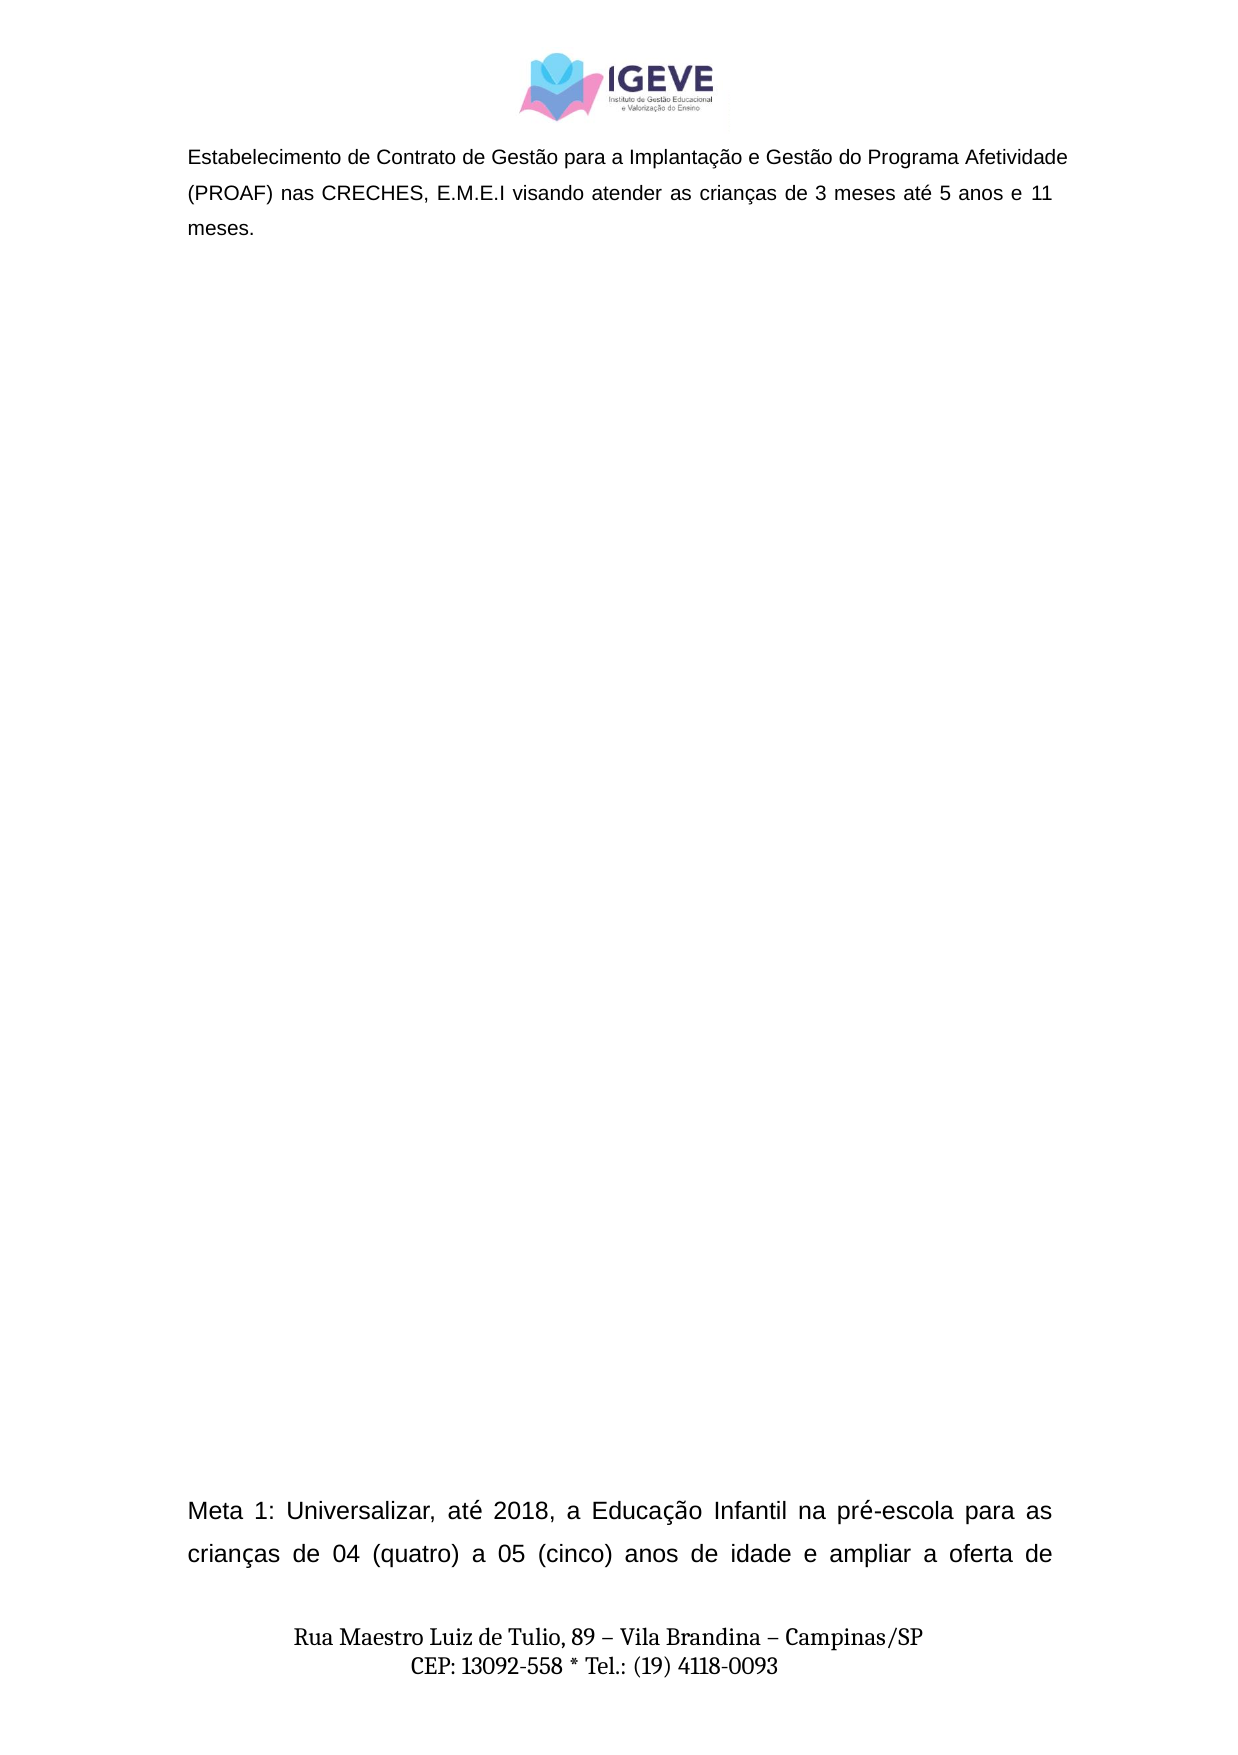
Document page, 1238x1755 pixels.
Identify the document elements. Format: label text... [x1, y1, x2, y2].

text Rua Maestro Luiz de Tulio, 89 – Vila Brandina – Campinas/SP [293, 1622, 972, 1651]
text (PROAF) nas CRECHES, E.M.E.I visando atender as crianças de 3 meses até 5 anos e 11 [187, 181, 1077, 205]
text meses. [187, 217, 1077, 240]
picture [509, 47, 731, 134]
text crianças de 04 (quatro) a 05 (cinco) anos de idade e ampliar a oferta de [187, 1540, 1077, 1568]
text CEP: 13092-558 * Tel.: (19) 4118-0093 [411, 1651, 853, 1680]
text Meta 1: Universalizar, até 2018, a Educação Infantil na pré-escola para as [187, 1497, 1077, 1525]
text Estabelecimento de Contrato de Gestão para a Implantação e Gestão do Programa Afetividade [187, 146, 1077, 169]
